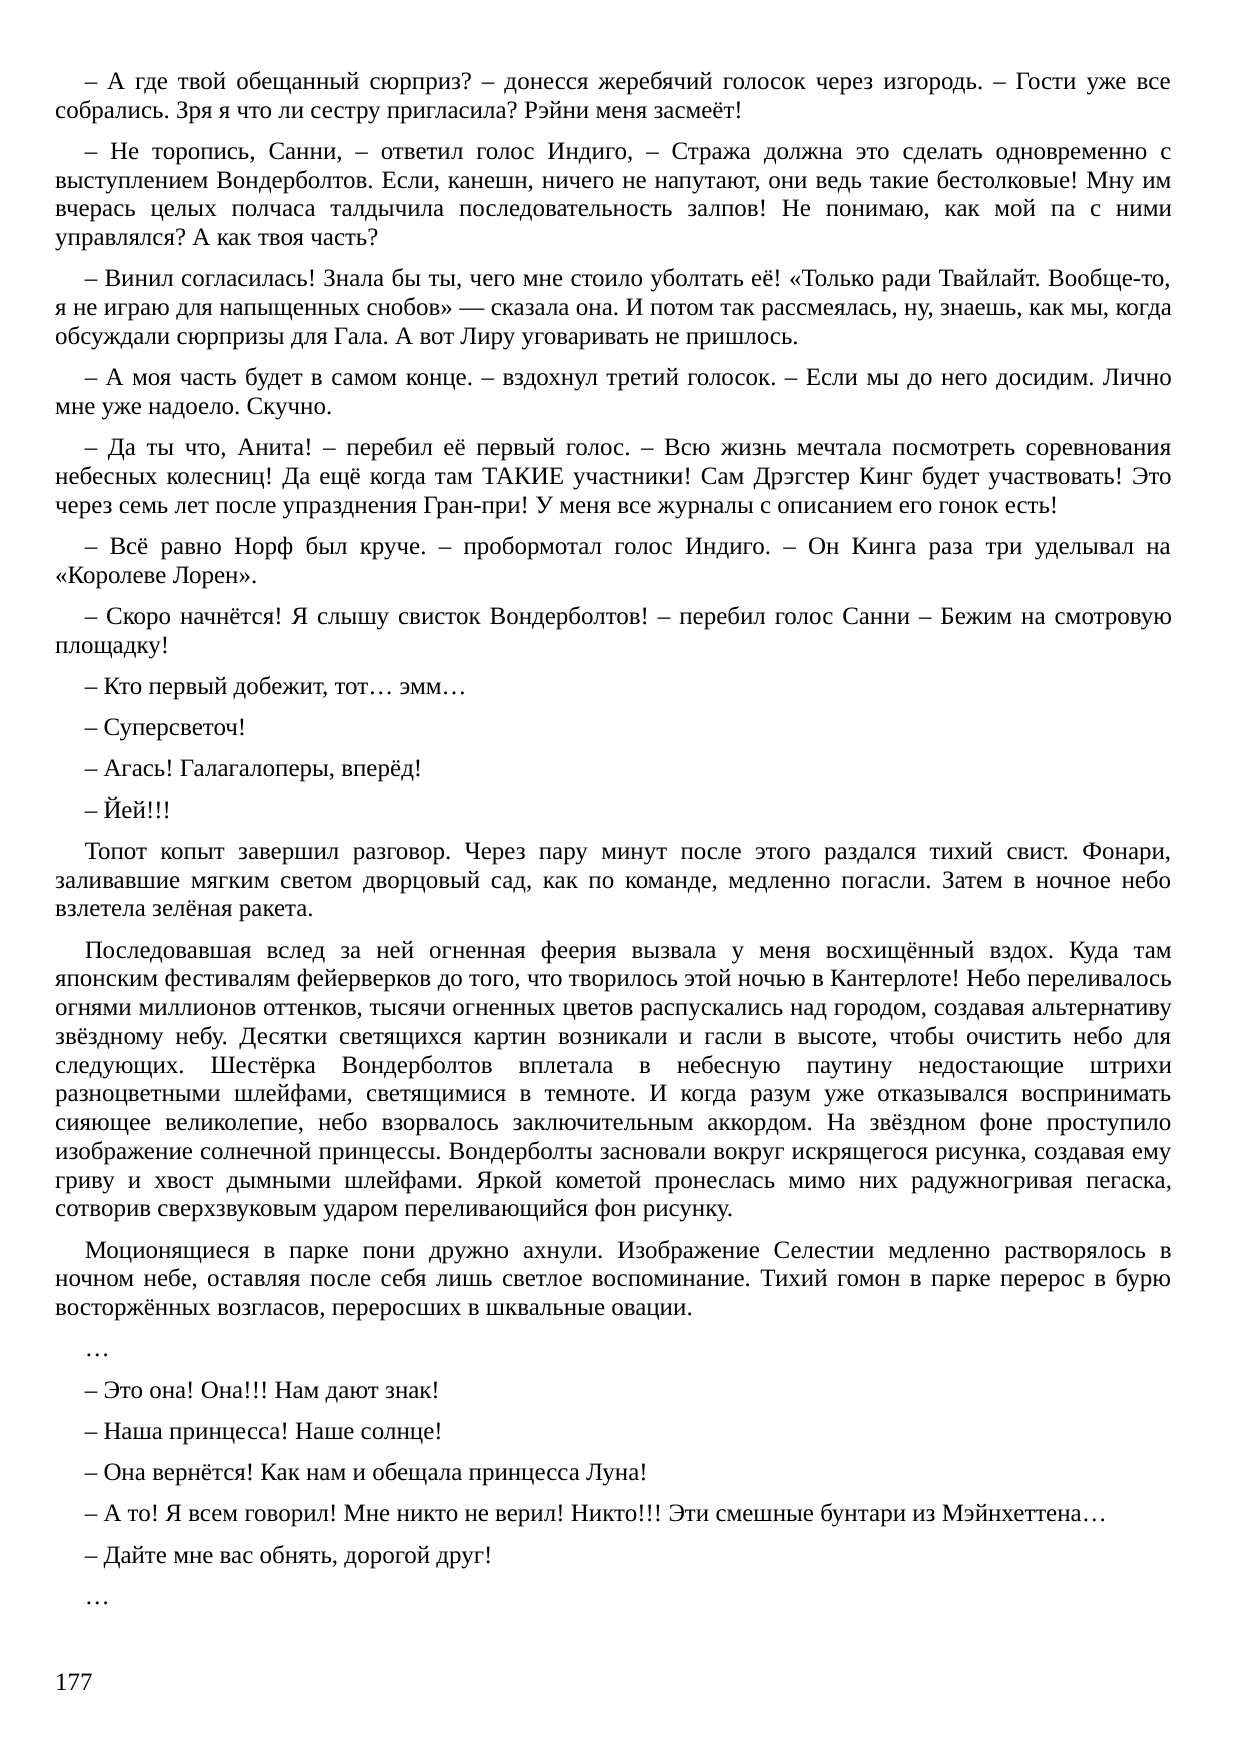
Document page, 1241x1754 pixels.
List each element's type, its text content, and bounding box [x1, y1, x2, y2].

text – Не торопись, Санни, – ответил голос Индиго, – Стража должна это сделать одновременно с выступлением Вондерболтов. Если, канешн, ничего не напутают, они ведь такие бестолковые! Мну им вчерась целых полчаса талдычила последовательность залпов! Не понимаю, как мой па с ними управлялся? А как твоя часть? [55, 136, 1173, 251]
text – А то! Я всем говорил! Мне никто не верил! Никто!!! Эти смешные бунтари из Мэйнхеттена… [55, 1498, 1173, 1527]
text – Кто первый добежит, тот… эмм… [55, 671, 1173, 700]
text – Да ты что, Анита! – перебил её первый голос. – Всю жизнь мечтала посмотреть соревнования небесных колесниц! Да ещё когда там ТАКИЕ участники! Сам Дрэгстер Кинг будет участвовать! Это через семь лет после упразднения Гран-при! У меня все журналы с описанием его гонок есть! [55, 432, 1173, 518]
text – А моя часть будет в самом конце. – вздохнул третий голосок. – Если мы до него досидим. Лично мне уже надоело. Скучно. [55, 362, 1173, 420]
text Топот копыт завершил разговор. Через пару минут после этого раздался тихий свист. Фонари, заливавшие мягким светом дворцовый сад, как по команде, медленно погасли. Затем в ночное небо взлетела зелёная ракета. [55, 836, 1173, 922]
text Моционящиеся в парке пони дружно ахнули. Изображение Селестии медленно растворялось в ночном небе, оставляя после себя лишь светлое воспоминание. Тихий гомон в парке перерос в бурю восторжённых возгласов, переросших в шквальные овации. [55, 1235, 1173, 1321]
text – Винил согласилась! Знала бы ты, чего мне стоило уболтать её! «Только ради Твайлайт. Вообще-то, я не играю для напыщенных снобов» — сказала она. И потом так рассмеялась, ну, знаешь, как мы, когда обсуждали сюрпризы для Гала. А вот Лиру уговаривать не пришлось. [55, 263, 1173, 350]
text – Наша принцесса! Наше солнце! [55, 1416, 1173, 1445]
text … [55, 1333, 1173, 1362]
text – Дайте мне вас обнять, дорогой друг! [55, 1540, 1173, 1568]
text – Агась! Галагалоперы, вперёд! [55, 753, 1173, 782]
text – Скоро начнётся! Я слышу свисток Вондерболтов! – перебил голос Санни – Бежим на смотровую площадку! [55, 601, 1173, 658]
text – Это она! Она!!! Нам дают знак! [55, 1375, 1173, 1403]
text – А где твой обещанный сюрприз? – донесся жеребячий голосок через изгородь. – Гости уже все собрались. Зря я что ли сестру пригласила? Рэйни меня засмеёт! [55, 66, 1173, 123]
text – Она вернётся! Как нам и обещала принцесса Луна! [55, 1457, 1173, 1486]
text – Йей!!! [55, 795, 1173, 823]
text Последовавшая вслед за ней огненная феерия вызвала у меня восхищённый вздох. Куда там японским фестивалям фейерверков до того, что творилось этой ночью в Кантерлоте! Небо переливалось огнями миллионов оттенков, тысячи огненных цветов распускались над городом, создавая альтернативу звёздному небу. Десятки светящихся картин возникали и гасли в высоте, чтобы очистить небо для следующих. Шестёрка Вондерболтов вплетала в небесную паутину недостающие штрихи разноцветными шлейфами, светящимися в темноте. И когда разум уже отказывался воспринимать сияющее великолепие, небо взорвалось заключительным аккордом. На звёздном фоне проступило изображение солнечной принцессы. Вондерболты засновали вокруг искрящегося рисунка, создавая ему гриву и хвост дымными шлейфами. Яркой кометой пронеслась мимо них радужногривая пегаска, сотворив сверхзвуковым ударом переливающийся фон рисунку. [55, 935, 1173, 1222]
text – Суперсветоч! [55, 712, 1173, 741]
text … [55, 1581, 1173, 1610]
text – Всё равно Норф был круче. – пробормотал голос Индиго. – Он Кинга раза три уделывал на «Королеве Лорен». [55, 531, 1173, 588]
